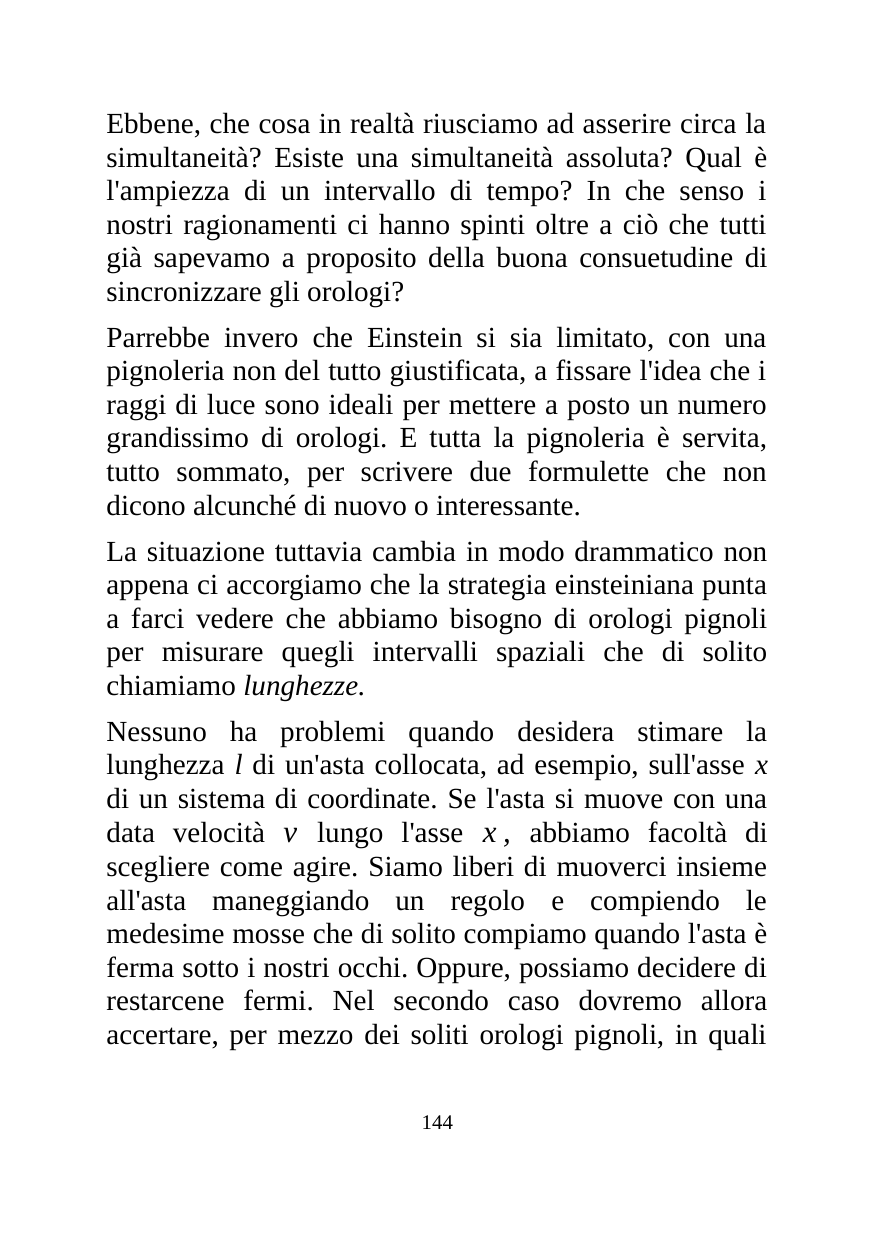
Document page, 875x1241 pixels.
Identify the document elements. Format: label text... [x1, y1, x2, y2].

text Ebbene, che cosa in realtà riusciamo ad asserire circa la simultaneità? Esiste una simultaneità assoluta? Qual è l'ampiezza di un intervallo di tempo? In che senso i nostri ragionamenti ci hanno spinti oltre a ciò che tutti già sapevamo a proposito della buona consuetudine di sincronizzare gli orologi? [106, 106, 768, 307]
text Parrebbe invero che Einstein si sia limitato, con una pignoleria non del tutto giustificata, a fissare l'idea che i raggi di luce sono ideali per mettere a posto un numero grandissimo di orologi. E tutta la pignoleria è servita, tutto sommato, per scrivere due formulette che non dicono alcunché di nuovo o interessante. [106, 320, 768, 521]
text Nessuno ha problemi quando desidera stimare la lunghezza l di un'asta collocata, ad esempio, sull'asse x di un sistema di coordinate. Se l'asta si muove con una data velocitàlungo l'asseabbiamo facoltà di scegliere come agire. Siamo liberi di muoverci insieme all'asta maneggiando un regolo e compiendo le medesime mosse che di solito compiamo quando l'asta è ferma sotto i nostri occhi. Oppure, possiamo decidere di restarcene fermi. Nel secondo caso dovremo allora accertare, per mezzo dei soliti orologi pignoli, in quali [106, 714, 768, 1050]
text La situazione tuttavia cambia in modo drammatico non appena ci accorgiamo che la strategia einsteiniana punta a farci vedere che abbiamo bisogno di orologi pignoli per misurare quegli intervalli spaziali che di solito chiamiamo lunghezze. [106, 534, 768, 701]
